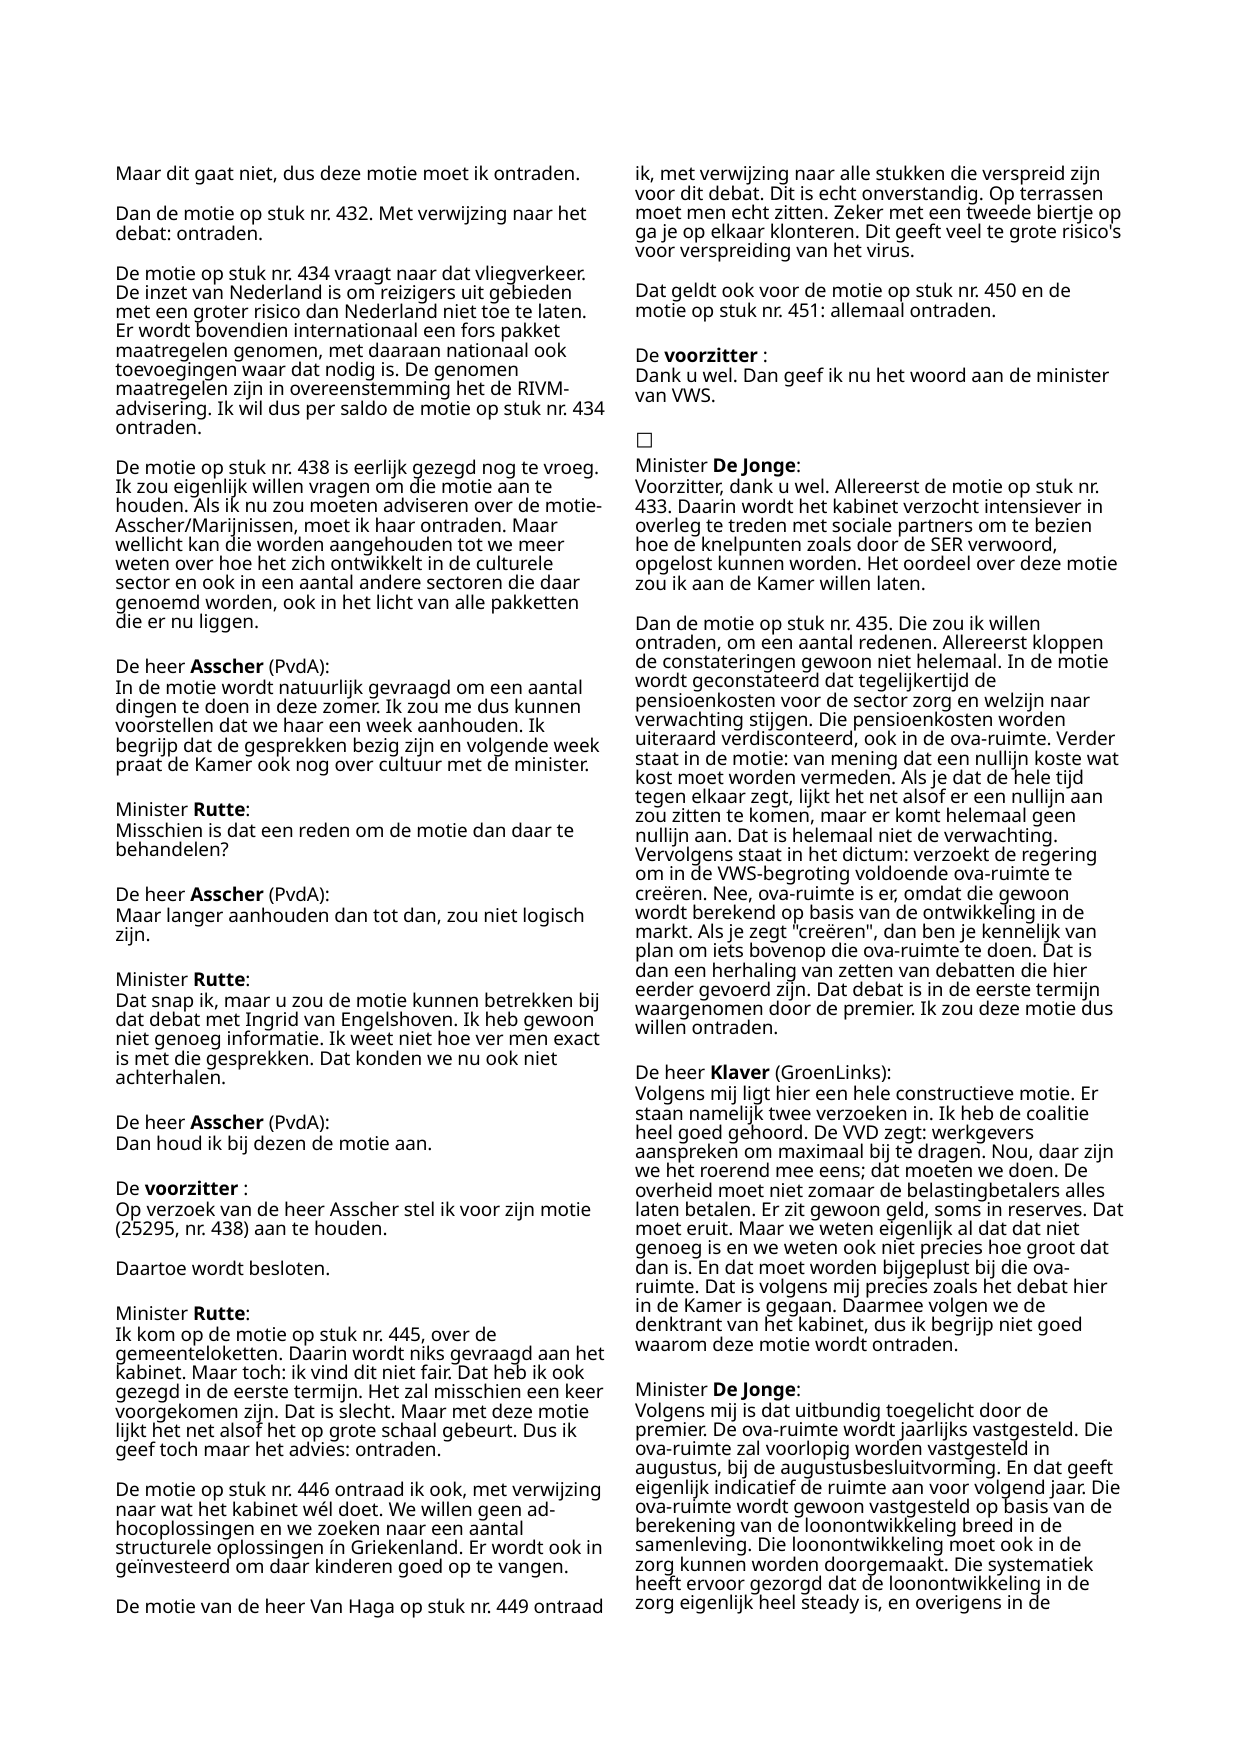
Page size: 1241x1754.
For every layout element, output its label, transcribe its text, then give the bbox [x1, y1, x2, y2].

text Volgens mij is dat uitbundig toegelicht door de premier. De ova-ruimte wordt jaarlijks vastgesteld. Die ova-ruimte zal voorlopig worden vastgesteld in augustus, bij de augustusbesluitvorming. En dat geeft eigenlijk indicatief de ruimte aan voor volgend jaar. Die ova-ruimte wordt gewoon vastgesteld op basis van de berekening van de loonontwikkeling breed in de samenleving. Die loonontwikkeling moet ook in de zorg kunnen worden doorgemaakt. Die systematiek heeft ervoor gezorgd dat de loonontwikkeling in de zorg eigenlijk heel steady is, en overigens in de [635, 1402, 1125, 1613]
text Ik kom op de motie op stuk nr. 445, over de gemeenteloketten. Daarin wordt niks gevraagd aan het kabinet. Maar toch: ik vind dit niet fair. Dat heb ik ook gezegd in de eerste termijn. Het zal misschien een keer voorgekomen zijn. Dat is slecht. Maar met deze motie lijkt het net alsof het op grote schaal gebeurt. Dus ik geef toch maar het advies: ontraden. [115, 1326, 605, 1461]
text Dan de motie op stuk nr. 435. Die zou ik willen ontraden, om een aantal redenen. Allereerst kloppen de constateringen gewoon niet helemaal. In de motie wordt geconstateerd dat tegelijkertijd de pensioenkosten voor de sector zorg en welzijn naar verwachting stijgen. Die pensioenkosten worden uiteraard verdisconteerd, ook in de ova-ruimte. Verder staat in de motie: van mening dat een nullijn koste wat kost moet worden vermeden. Als je dat de hele tijd tegen elkaar zegt, lijkt het net alsof er een nullijn aan zou zitten te komen, maar er komt helemaal geen nullijn aan. Dat is helemaal niet de verwachting. Vervolgens staat in het dictum: verzoekt de regering om in de VWS-begroting voldoende ova-ruimte te creëren. Nee, ova-ruimte is er, omdat die gewoon wordt berekend op basis van de ontwikkeling in de markt. Als je zegt "creëren", dan ben je kennelijk van plan om iets bovenop die ova-ruimte te doen. Dat is dan een herhaling van zetten van debatten die hier eerder gevoerd zijn. Dat debat is in de eerste termijn waargenomen door de premier. Ik zou deze motie dus willen ontraden. [635, 615, 1125, 1039]
text De motie op stuk nr. 446 ontraad ik ook, met verwijzing naar wat het kabinet wél doet. We willen geen ad-hocoplossingen en we zoeken naar een aantal structurele oplossingen ín Griekenland. Er wordt ook in geïnvesteerd om daar kinderen goed op te vangen. [115, 1481, 605, 1578]
text Maar langer aanhouden dan tot dan, zou niet logisch zijn. [115, 907, 605, 945]
text Minister De Jonge: [635, 453, 1125, 478]
text De heer Asscher (PvdA): [115, 653, 605, 679]
text Daartoe wordt besloten. [115, 1260, 605, 1279]
text De heer Asscher (PvdA): [115, 881, 605, 907]
text De motie op stuk nr. 438 is eerlijk gezegd nog te vroeg. Ik zou eigenlijk willen vragen om die motie aan te houden. Als ik nu zou moeten adviseren over de motie-Asscher/Marijnissen, moet ik haar ontraden. Maar wellicht kan die worden aangehouden tot we meer weten over hoe het zich ontwikkelt in de culturele sector en ook in een aantal andere sectoren die daar genoemd worden, ook in het licht van alle pakketten die er nu liggen. [115, 459, 605, 632]
text De voorzitter : [115, 1175, 605, 1201]
text De motie van de heer Van Haga op stuk nr. 449 ontraad [115, 1598, 605, 1618]
text Minister Rutte: [115, 966, 605, 992]
text Dat geldt ook voor de motie op stuk nr. 450 en de motie op stuk nr. 451: allemaal ontraden. [635, 282, 1125, 321]
text Dat snap ik, maar u zou de motie kunnen betrekken bij dat debat met Ingrid van Engelshoven. Ik heb gewoon niet genoeg informatie. Ik weet niet hoe ver men exact is met die gesprekken. Dat konden we nu ook niet achterhalen. [115, 992, 605, 1088]
text Volgens mij ligt hier een hele constructieve motie. Er staan namelijk twee verzoeken in. Ik heb de coalitie heel goed gehoord. De VVD zegt: werkgevers aanspreken om maximaal bij te dragen. Nou, daar zijn we het roerend mee eens; dat moeten we doen. De overheid moet niet zomaar de belastingbetalers alles laten betalen. Er zit gewoon geld, soms in reserves. Dat moet eruit. Maar we weten eigenlijk al dat dat niet genoeg is en we weten ook niet precies hoe groot dat dan is. En dat moet worden bijgeplust bij die ova-ruimte. Dat is volgens mij precies zoals het debat hier in de Kamer is gegaan. Daarmee volgen we de denktrant van het kabinet, dus ik begrijp niet goed waarom deze motie wordt ontraden. [635, 1085, 1125, 1355]
text Dan de motie op stuk nr. 432. Met verwijzing naar het debat: ontraden. [115, 205, 605, 244]
text Op verzoek van de heer Asscher stel ik voor zijn motie (25295, nr. 438) aan te houden. [115, 1201, 605, 1239]
text De heer Klaver (GroenLinks): [635, 1059, 1125, 1085]
text Minister Rutte: [115, 796, 605, 822]
text Voorzitter, dank u wel. Allereerst de motie op stuk nr. 433. Daarin wordt het kabinet verzocht intensiever in overleg te treden met sociale partners om te bezien hoe de knelpunten zoals door de SER verwoord, opgelost kunnen worden. Het oordeel over deze motie zou ik aan de Kamer willen laten. [635, 478, 1125, 594]
text Dan houd ik bij dezen de motie aan. [115, 1135, 605, 1154]
text Maar dit gaat niet, dus deze motie moet ik ontraden. [115, 165, 605, 184]
text De motie op stuk nr. 434 vraagt naar dat vliegverkeer. De inzet van Nederland is om reizigers uit gebieden met een groter risico dan Nederland niet toe te laten. Er wordt bovendien internationaal een fors pakket maatregelen genomen, met daaraan nationaal ook toevoegingen waar dat nodig is. De genomen maatregelen zijn in overeenstemming het de RIVM-advisering. Ik wil dus per saldo de motie op stuk nr. 434 ontraden. [115, 264, 605, 438]
text ik, met verwijzing naar alle stukken die verspreid zijn voor dit debat. Dit is echt onverstandig. Op terrassen moet men echt zitten. Zeker met een tweede biertje op ga je op elkaar klonteren. Dit geeft veel te grote risico's voor verspreiding van het virus. [635, 165, 1125, 262]
text Misschien is dat een reden om de motie dan daar te behandelen? [115, 822, 605, 860]
text ⬜ [635, 427, 1125, 453]
text Dank u wel. Dan geef ik nu het woord aan de minister van VWS. [635, 367, 1125, 406]
text Minister De Jonge: [635, 1376, 1125, 1402]
text De voorzitter : [635, 342, 1125, 367]
text Minister Rutte: [115, 1300, 605, 1326]
text De heer Asscher (PvdA): [115, 1109, 605, 1135]
text In de motie wordt natuurlijk gevraagd om een aantal dingen te doen in deze zomer. Ik zou me dus kunnen voorstellen dat we haar een week aanhouden. Ik begrijp dat de gesprekken bezig zijn en volgende week praat de Kamer ook nog over cultuur met de minister. [115, 679, 605, 775]
